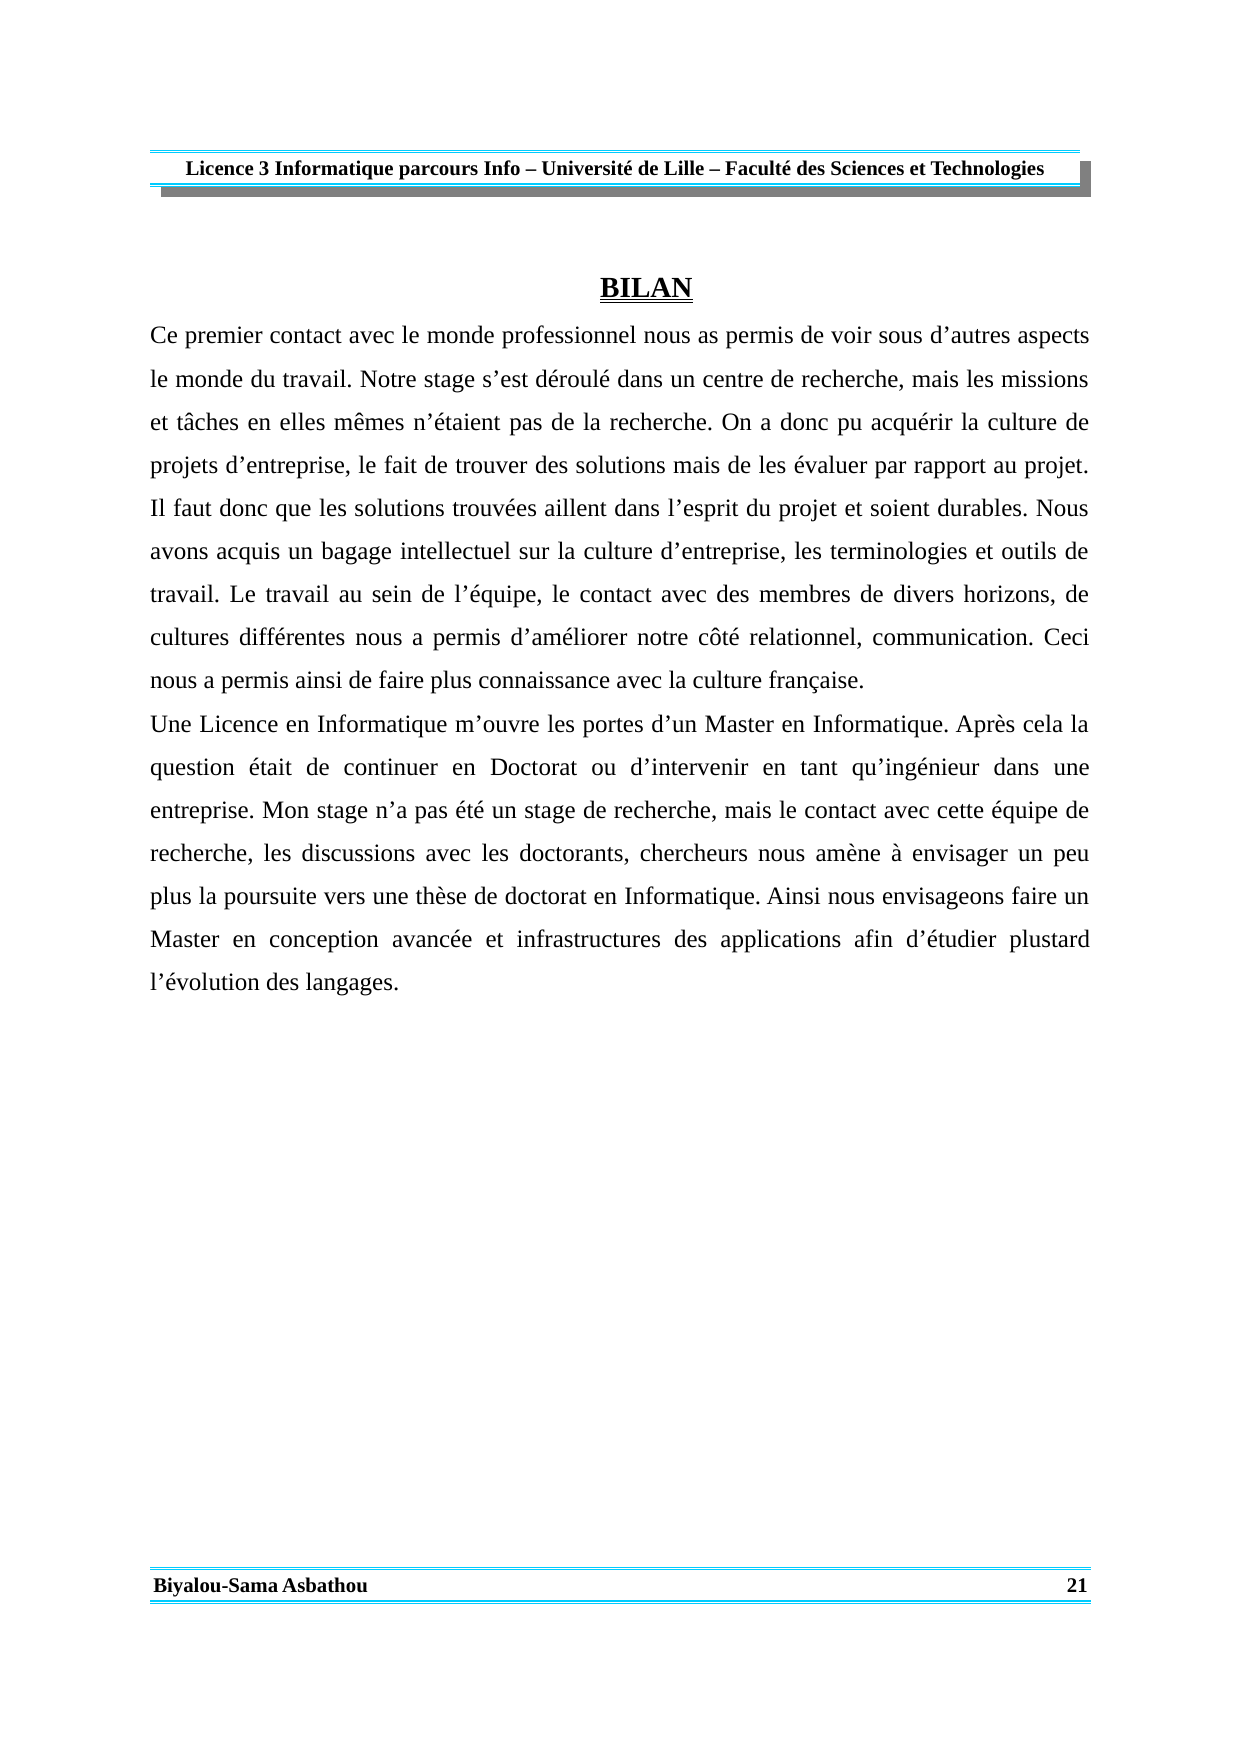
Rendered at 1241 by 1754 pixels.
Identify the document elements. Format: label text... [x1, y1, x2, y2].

text Une Licence en Informatique m’ouvre les portes d’un Master en Informatique. Après cela la question était de continuer en Doctorat ou d’intervenir en tant qu’ingénieur dans une entreprise. Mon stage n’a pas été un stage de recherche, mais le contact avec cette équipe de recherche, les discussions avec les doctorants, chercheurs nous amène à envisager un peu plus la poursuite vers une thèse de doctorat en Informatique. Ainsi nous envisageons faire un Master en conception avancée et infrastructures des applications afin d’étudier plustard l’évolution des langages. [150, 709, 1091, 996]
text Ce premier contact avec le monde professionnel nous as permis de voir sous d’autres aspects le monde du travail. Notre stage s’est déroulé dans un centre de recherche, mais les missions et tâches en elles mêmes n’étaient pas de la recherche. On a donc pu acquérir la culture de projets d’entreprise, le fait de trouver des solutions mais de les évaluer par rapport au projet. Il faut donc que les solutions trouvées aillent dans l’esprit du projet et soient durables. Nous avons acquis un bagage intellectuel sur la culture d’entreprise, les terminologies et outils de travail. Le travail au sein de l’équipe, le contact avec des membres de divers horizons, de cultures différentes nous a permis d’améliorer notre côté relationnel, communication. Ceci nous a permis ainsi de faire plus connaissance avec la culture française. [150, 321, 1091, 694]
text BILAN [150, 270, 1091, 304]
